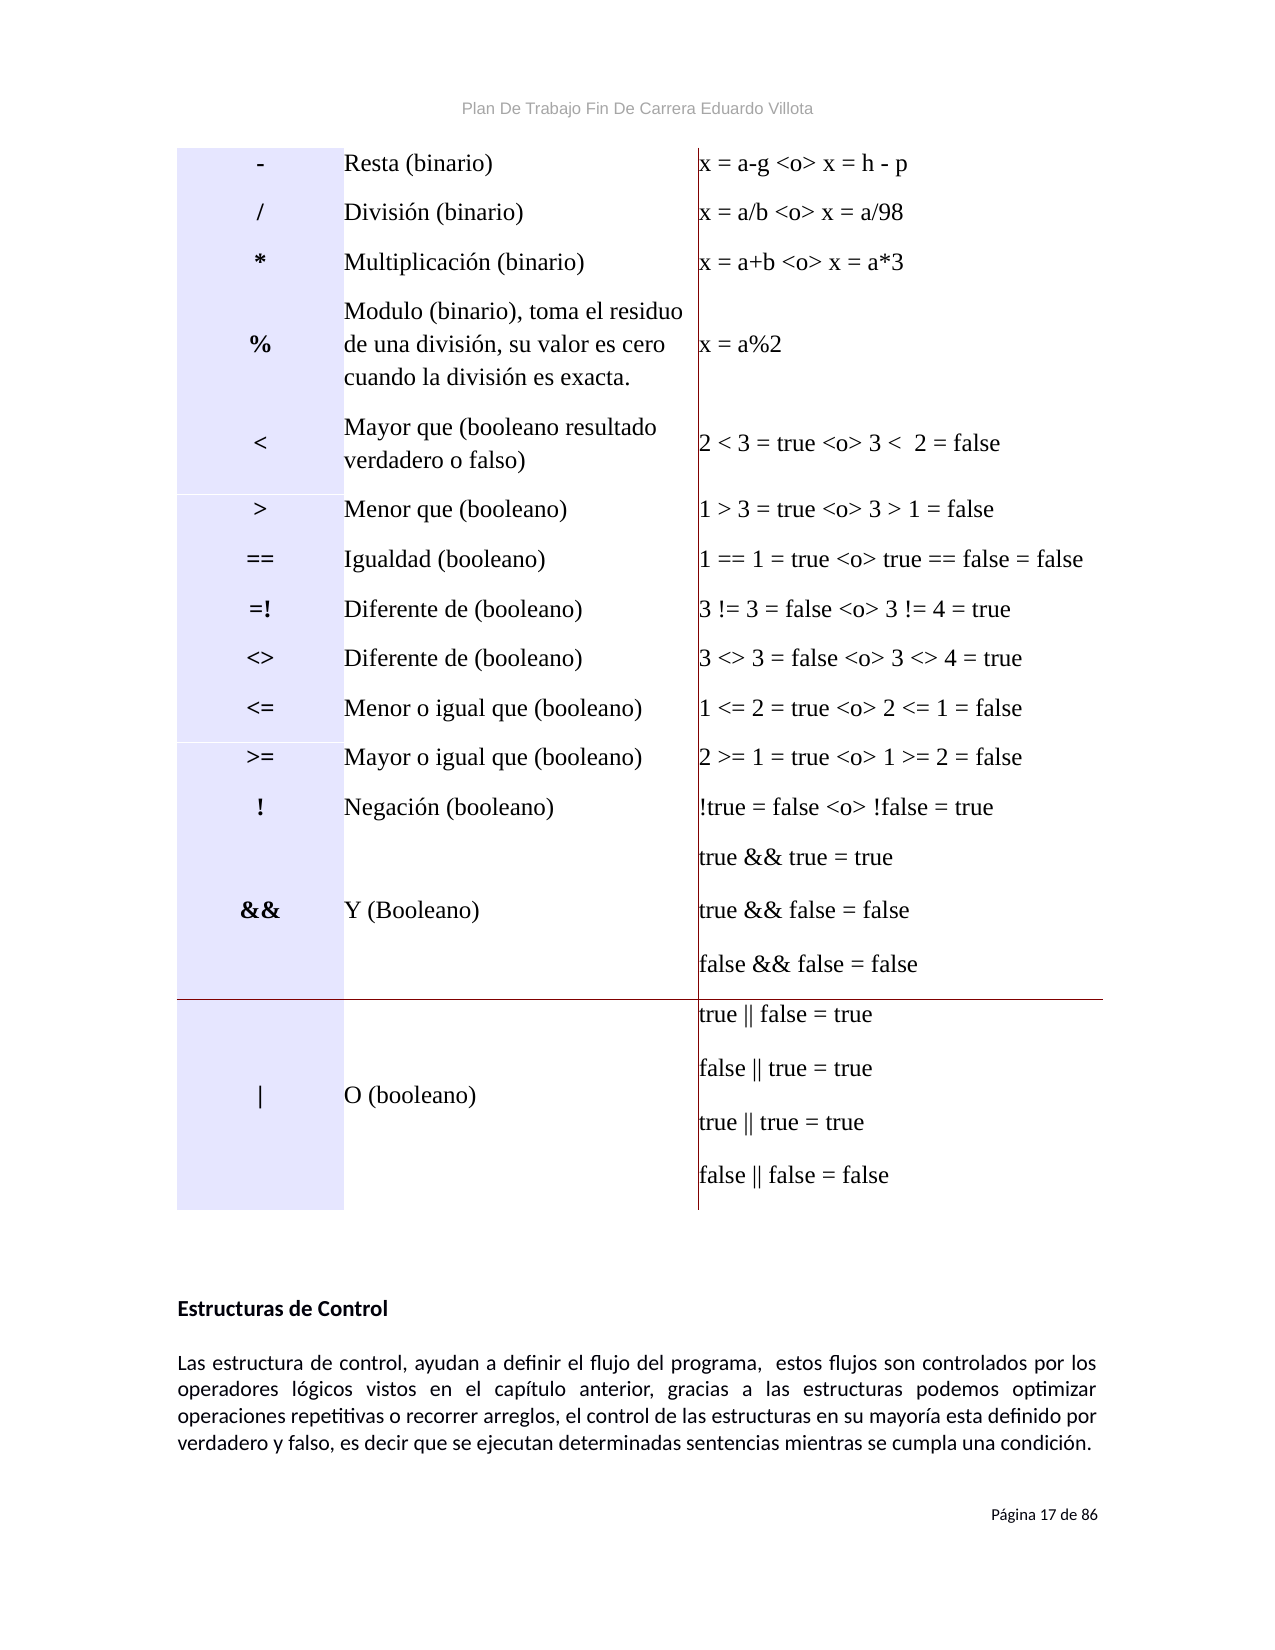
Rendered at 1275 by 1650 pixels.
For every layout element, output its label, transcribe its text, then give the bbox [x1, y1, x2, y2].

table_cell 3 != 3 = false <o> 3 != 4 = true [699, 594, 1103, 643]
table_cell Menor o igual que (booleano) [344, 693, 698, 742]
table_cell O (booleano) [344, 1000, 698, 1210]
table_cell Mayor que (booleano resultado verdadero o falso) [344, 412, 698, 494]
table_cell && [177, 842, 344, 999]
table_cell Igualdad (booleano) [344, 544, 698, 594]
table_cell > [177, 495, 344, 544]
table_cell Diferente de (booleano) [344, 594, 698, 643]
table_cell == [177, 544, 344, 594]
table_cell !true = false <o> !false = true [699, 792, 1103, 842]
table_cell División (binario) [344, 197, 698, 247]
table_cell <> [177, 643, 344, 693]
table_cell ! [177, 792, 344, 842]
text Estructuras de Control [177, 1294, 1098, 1322]
table_cell 1 > 3 = true <o> 3 > 1 = false [699, 495, 1103, 544]
table_cell x = a/b <o> x = a/98 [699, 197, 1103, 247]
table_cell =! [177, 594, 344, 643]
table_cell % [177, 296, 344, 412]
table_cell x = a+b <o> x = a*3 [699, 247, 1103, 296]
table_cell 2 < 3 = true <o> 3 < 2 = false [699, 412, 1103, 494]
table_cell true || false = true false || true = true true || true = true false || false = false [699, 1000, 1103, 1210]
text Las estructura de control, ayudan a definir el flujo del programa, estos flujos son controlados por los operadores lógicos vistos en el capítulo anterior, gracias a las estructuras podemos optimizar operaciones repetitivas o recorrer arreglos, el control de las estructuras en su mayoría esta definido por verdadero y falso, es decir que se ejecutan determinadas sentencias mientras se cumpla una condición. [177, 1349, 1098, 1456]
table_cell * [177, 247, 344, 296]
table_cell Menor que (booleano) [344, 495, 698, 544]
table_cell - [177, 148, 344, 197]
table_cell 2 >= 1 = true <o> 1 >= 2 = false [699, 743, 1103, 792]
table_cell <= [177, 693, 344, 742]
table_cell Resta (binario) [344, 148, 698, 197]
table_cell / [177, 197, 344, 247]
table_cell 1 <= 2 = true <o> 2 <= 1 = false [699, 693, 1103, 742]
table_cell x = a%2 [699, 296, 1103, 412]
table_cell >= [177, 743, 344, 792]
table_cell 3 <> 3 = false <o> 3 <> 4 = true [699, 643, 1103, 693]
table_cell 1 == 1 = true <o> true == false = false [699, 544, 1103, 594]
table_cell Negación (booleano) [344, 792, 698, 842]
table_cell Diferente de (booleano) [344, 643, 698, 693]
table_cell < [177, 412, 344, 494]
table_cell true && true = true true && false = false false && false = false [699, 842, 1103, 999]
table_cell Multiplicación (binario) [344, 247, 698, 296]
table_cell x = a-g <o> x = h - p [699, 148, 1103, 197]
table_cell Mayor o igual que (booleano) [344, 743, 698, 792]
table_cell | [177, 1000, 344, 1210]
table_cell Y (Booleano) [344, 842, 698, 999]
table_cell Modulo (binario), toma el residuo de una división, su valor es cero cuando la división es exacta. [344, 296, 698, 412]
